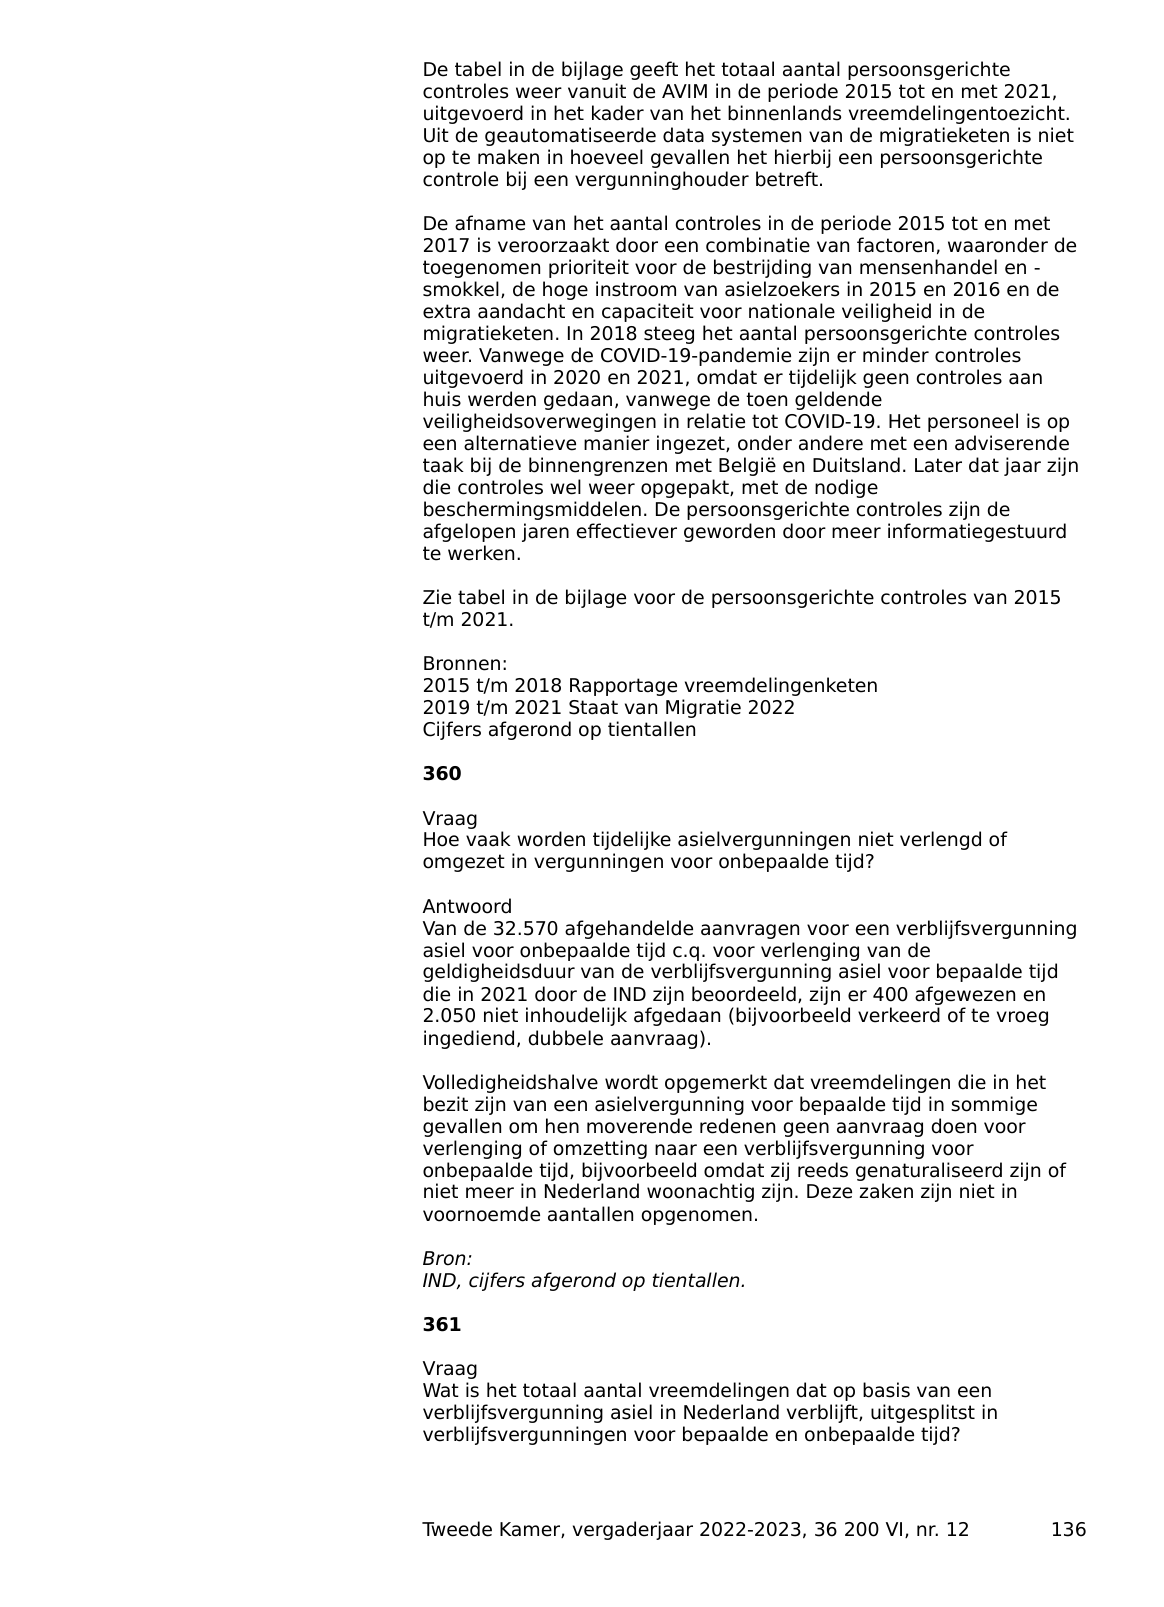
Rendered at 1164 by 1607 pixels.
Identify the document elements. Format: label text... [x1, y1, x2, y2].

text Bron: [422, 1248, 1087, 1269]
text Hoe vaak worden tijdelijke asielvergunningen niet verlengd of omgezet in vergunningen voor onbepaalde tijd? [422, 829, 1087, 873]
text Vraag [422, 807, 1087, 829]
text Bronnen: [422, 653, 1087, 675]
text 2015 t/m 2018 Rapportage vreemdelingenketen [422, 675, 1087, 697]
text Cijfers afgerond op tientallen [422, 719, 1087, 741]
text Antwoord [422, 896, 1087, 917]
text Vraag [422, 1358, 1087, 1380]
text De tabel in de bijlage geeft het totaal aantal persoonsgerichte controles weer vanuit de AVIM in de periode 2015 tot en met 2021, uitgevoerd in het kader van het binnenlands vreemdelingentoezicht. Uit de geautomatiseerde data systemen van de migratieketen is niet op te maken in hoeveel gevallen het hierbij een persoonsgerichte controle bij een vergunninghouder betreft. [422, 59, 1087, 191]
subtitle 360 [422, 763, 1087, 785]
text Zie tabel in de bijlage voor de persoonsgerichte controles van 2015 t/m 2021. [422, 587, 1087, 631]
text Wat is het totaal aantal vreemdelingen dat op basis van een verblijfsvergunning asiel in Nederland verblijft, uitgesplitst in verblijfsvergunningen voor bepaalde en onbepaalde tijd? [422, 1380, 1087, 1446]
subtitle 361 [422, 1314, 1087, 1336]
text Volledigheidshalve wordt opgemerkt dat vreemdelingen die in het bezit zijn van een asielvergunning voor bepaalde tijd in sommige gevallen om hen moverende redenen geen aanvraag doen voor verlenging of omzetting naar een verblijfsvergunning voor onbepaalde tijd, bijvoorbeeld omdat zij reeds genaturaliseerd zijn of niet meer in Nederland woonachtig zijn. Deze zaken zijn niet in voornoemde aantallen opgenomen. [422, 1072, 1087, 1225]
text 2019 t/m 2021 Staat van Migratie 2022 [422, 697, 1087, 719]
text IND, cijfers afgerond op tientallen. [422, 1269, 1087, 1292]
text Van de 32.570 afgehandelde aanvragen voor een verblijfsvergunning asiel voor onbepaalde tijd c.q. voor verlenging van de geldigheidsduur van de verblijfsvergunning asiel voor bepaalde tijd die in 2021 door de IND zijn beoordeeld, zijn er 400 afgewezen en 2.050 niet inhoudelijk afgedaan (bijvoorbeeld verkeerd of te vroeg ingediend, dubbele aanvraag). [422, 917, 1087, 1049]
text De afname van het aantal controles in de periode 2015 tot en met 2017 is veroorzaakt door een combinatie van factoren, waaronder de toegenomen prioriteit voor de bestrijding van mensenhandel en -smokkel, de hoge instroom van asielzoekers in 2015 en 2016 en de extra aandacht en capaciteit voor nationale veiligheid in de migratieketen. In 2018 steeg het aantal persoonsgerichte controles weer. Vanwege de COVID-19-pandemie zijn er minder controles uitgevoerd in 2020 en 2021, omdat er tijdelijk geen controles aan huis werden gedaan, vanwege de toen geldende veiligheidsoverwegingen in relatie tot COVID-19. Het personeel is op een alternatieve manier ingezet, onder andere met een adviserende taak bij de binnengrenzen met België en Duitsland. Later dat jaar zijn die controles wel weer opgepakt, met de nodige beschermingsmiddelen. De persoonsgerichte controles zijn de afgelopen jaren effectiever geworden door meer informatiegestuurd te werken. [422, 213, 1087, 565]
